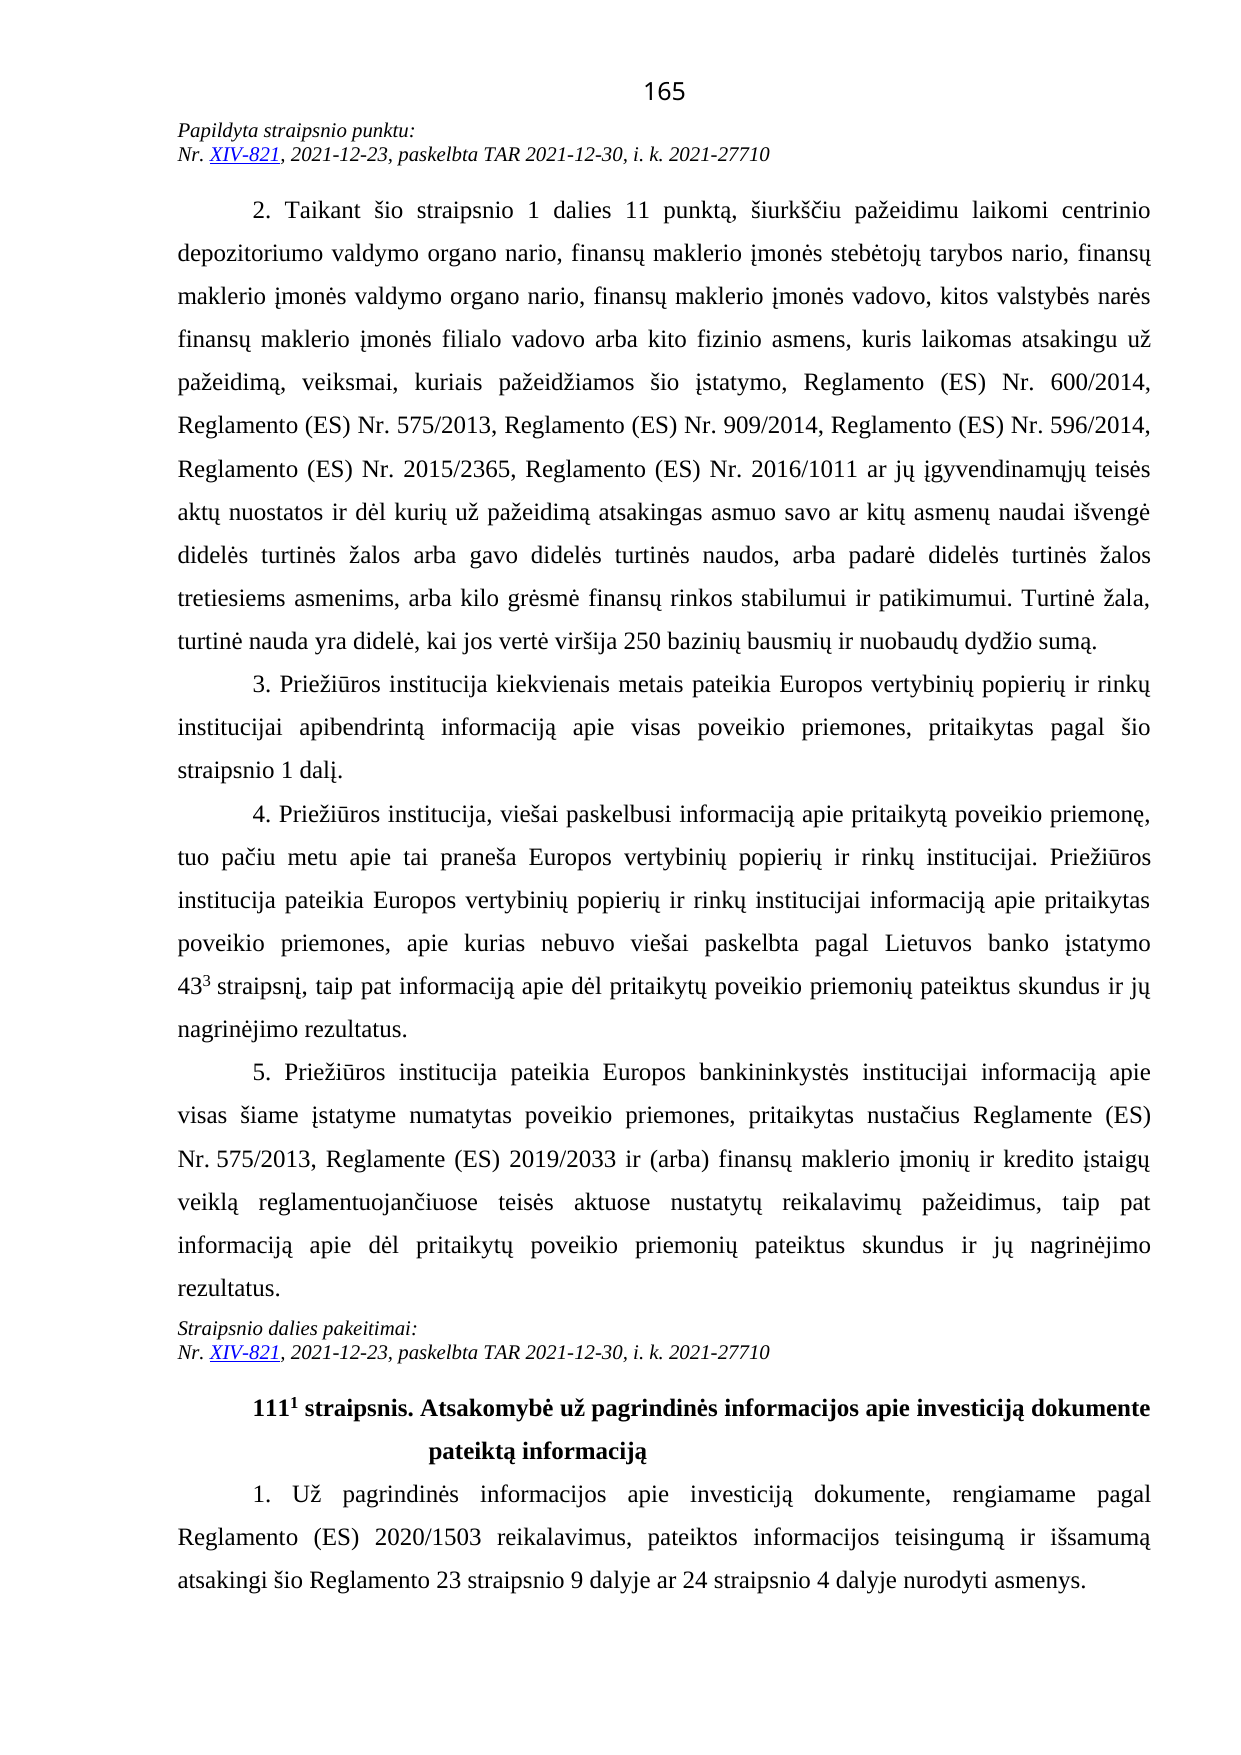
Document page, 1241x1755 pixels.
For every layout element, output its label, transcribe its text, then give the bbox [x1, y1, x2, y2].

text Papildyta straipsnio punktu: [177, 118, 1152, 142]
text 5. Priežiūros institucija pateikia Europos bankininkystės institucijai informaciją apie visas šiame įstatyme numatytas poveikio priemones, pritaikytas nustačius Reglamente (ES) Nr. 575/2013, Reglamente (ES) 2019/2033 ir (arba) finansų maklerio įmonių ir kredito įstaigų veiklą reglamentuojančiuose teisės aktuose nustatytų reikalavimų pažeidimus, taip pat informaciją apie dėl pritaikytų poveikio priemonių pateiktus skundus ir jų nagrinėjimo rezultatus. [177, 1057, 1152, 1302]
text 3. Priežiūros institucija kiekvienais metais pateikia Europos vertybinių popierių ir rinkų institucijai apibendrintą informaciją apie visas poveikio priemones, pritaikytas pagal šio straipsnio 1 dalį. [177, 669, 1152, 784]
text Straipsnio dalies pakeitimai: [177, 1316, 1152, 1340]
text 1111 straipsnis. Atsakomybė už pagrindinės informacijos apie investiciją dokumente pateiktą informaciją [252, 1393, 1152, 1465]
text 2. Taikant šio straipsnio 1 dalies 11 punktą, šiurkščiu pažeidimu laikomi centrinio depozitoriumo valdymo organo nario, finansų maklerio įmonės stebėtojų tarybos nario, finansų maklerio įmonės valdymo organo nario, finansų maklerio įmonės vadovo, kitos valstybės narės finansų maklerio įmonės filialo vadovo arba kito fizinio asmens, kuris laikomas atsakingu už pažeidimą, veiksmai, kuriais pažeidžiamos šio įstatymo, Reglamento (ES) Nr. 600/2014, Reglamento (ES) Nr. 575/2013, Reglamento (ES) Nr. 909/2014, Reglamento (ES) Nr. 596/2014, Reglamento (ES) Nr. 2015/2365, Reglamento (ES) Nr. 2016/1011 ar jų įgyvendinamųjų teisės aktų nuostatos ir dėl kurių už pažeidimą atsakingas asmuo savo ar kitų asmenų naudai išvengė didelės turtinės žalos arba gavo didelės turtinės naudos, arba padarė didelės turtinės žalos tretiesiems asmenims, arba kilo grėsmė finansų rinkos stabilumui ir patikimumui. Turtinė žala, turtinė nauda yra didelė, kai jos vertė viršija 250 bazinių bausmių ir nuobaudų dydžio sumą. [177, 195, 1152, 655]
text 1. Už pagrindinės informacijos apie investiciją dokumente, rengiamame pagal Reglamento (ES) 2020/1503 reikalavimus, pateiktos informacijos teisingumą ir išsamumą atsakingi šio Reglamento 23 straipsnio 9 dalyje ar 24 straipsnio 4 dalyje nurodyti asmenys. [177, 1479, 1152, 1594]
text 4. Priežiūros institucija, viešai paskelbusi informaciją apie pritaikytą poveikio priemonę, tuo pačiu metu apie tai praneša Europos vertybinių popierių ir rinkų institucijai. Priežiūros institucija pateikia Europos vertybinių popierių ir rinkų institucijai informaciją apie pritaikytas poveikio priemones, apie kurias nebuvo viešai paskelbta pagal Lietuvos banko įstatymo 433 straipsnį, taip pat informaciją apie dėl pritaikytų poveikio priemonių pateiktus skundus ir jų nagrinėjimo rezultatus. [177, 799, 1152, 1043]
text Nr. XIV-821, 2021-12-23, paskelbta TAR 2021-12-30, i. k. 2021-27710 [177, 1340, 1152, 1364]
text Nr. XIV-821, 2021-12-23, paskelbta TAR 2021-12-30, i. k. 2021-27710 [177, 142, 1152, 166]
